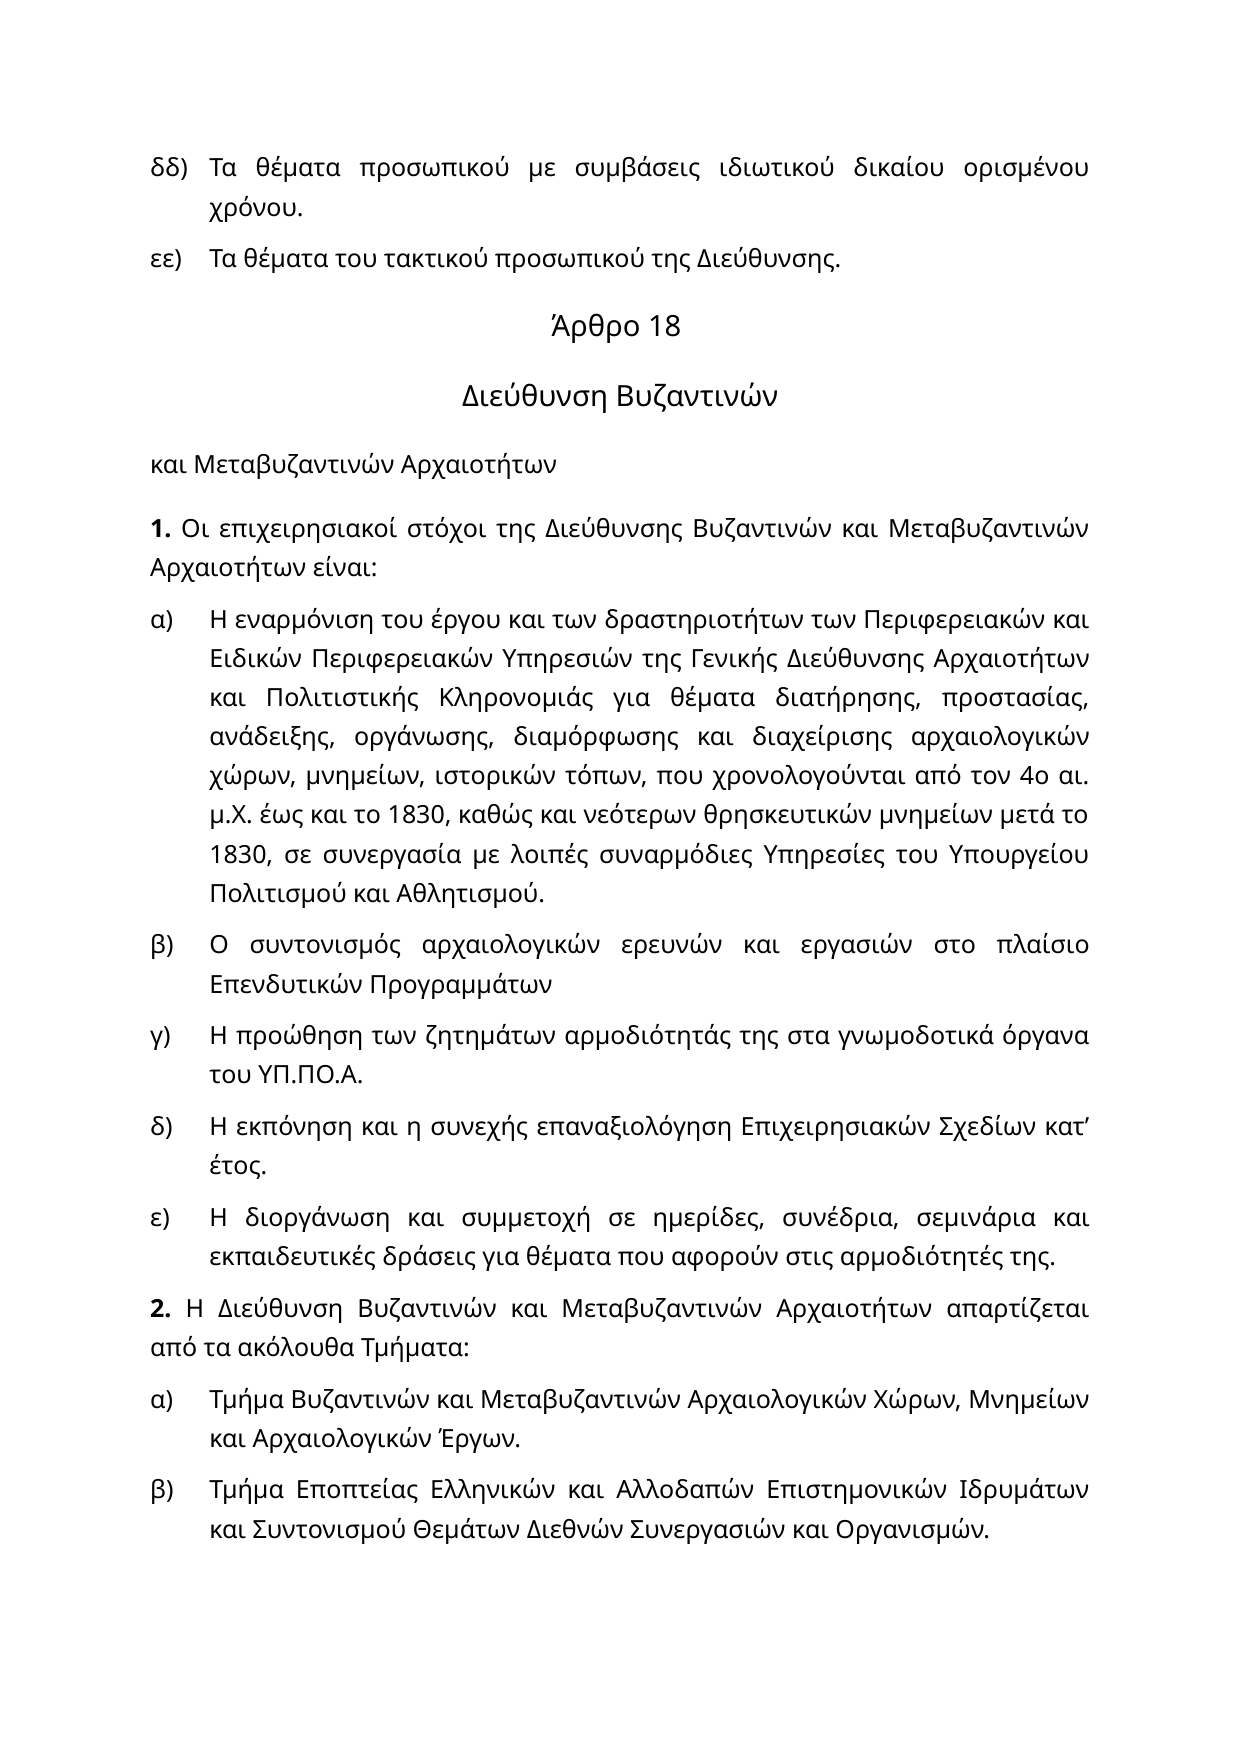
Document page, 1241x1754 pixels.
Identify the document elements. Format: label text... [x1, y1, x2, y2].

list εε) Τα θέματα του τακτικού προσωπικού της Διεύθυνσης. [150, 241, 1090, 275]
subtitle Διεύθυνση Βυζαντινών [150, 376, 1090, 415]
list γ) Η προώθηση των ζητημάτων αρμοδιότητάς της στα γνωμοδοτικά όργανα του ΥΠ.ΠΟ.Α. [150, 1018, 1090, 1091]
text 1. Οι επιχειρησιακοί στόχοι της Διεύθυνσης Βυζαντινών και Μεταβυζαντινών Αρχαιοτήτων είναι: [150, 510, 1090, 584]
text και Μεταβυζαντινών Αρχαιοτήτων [150, 446, 1090, 480]
list β) Ο συντονισμός αρχαιολογικών ερευνών και εργασιών στο πλαίσιο Επενδυτικών Προγραμμάτων [150, 927, 1090, 1000]
list δδ) Τα θέματα προσωπικού με συμβάσεις ιδιωτικού δικαίου ορισμένου χρόνου. [150, 150, 1090, 223]
subtitle Άρθρο 18 [150, 305, 1090, 345]
list α) Τμήμα Βυζαντινών και Μεταβυζαντινών Αρχαιολογικών Χώρων, Μνημείων και Αρχαιολογικών Έργων. [150, 1381, 1090, 1454]
text 2. Η Διεύθυνση Βυζαντινών και Μεταβυζαντινών Αρχαιοτήτων απαρτίζεται από τα ακόλουθα Τμήματα: [150, 1290, 1090, 1364]
list β) Τμήμα Εποπτείας Ελληνικών και Αλλοδαπών Επιστημονικών Ιδρυμάτων και Συντονισμού Θεμάτων Διεθνών Συνεργασιών και Οργανισμών. [150, 1472, 1090, 1545]
list δ) Η εκπόνηση και η συνεχής επαναξιολόγηση Επιχειρησιακών Σχεδίων κατ’ έτος. [150, 1109, 1090, 1182]
list ε) Η διοργάνωση και συμμετοχή σε ημερίδες, συνέδρια, σεμινάρια και εκπαιδευτικές δράσεις για θέματα που αφορούν στις αρμοδιότητές της. [150, 1199, 1090, 1273]
list α) Η εναρμόνιση του έργου και των δραστηριοτήτων των Περιφερειακών και Ειδικών Περιφερειακών Υπηρεσιών της Γενικής Διεύθυνσης Αρχαιοτήτων και Πολιτιστικής Κληρονομιάς για θέματα διατήρησης, προστασίας, ανάδειξης, οργάνωσης, διαμόρφωσης και διαχείρισης αρχαιολογικών χώρων, μνημείων, ιστορικών τόπων, που χρονολογούνται από τον 4ο αι. μ.Χ. έως και το 1830, καθώς και νεότερων θρησκευτικών μνημείων μετά το 1830, σε συνεργασία με λοιπές συναρμόδιες Υπηρεσίες του Υπουργείου Πολιτισμού και Αθλητισμού. [150, 601, 1090, 909]
